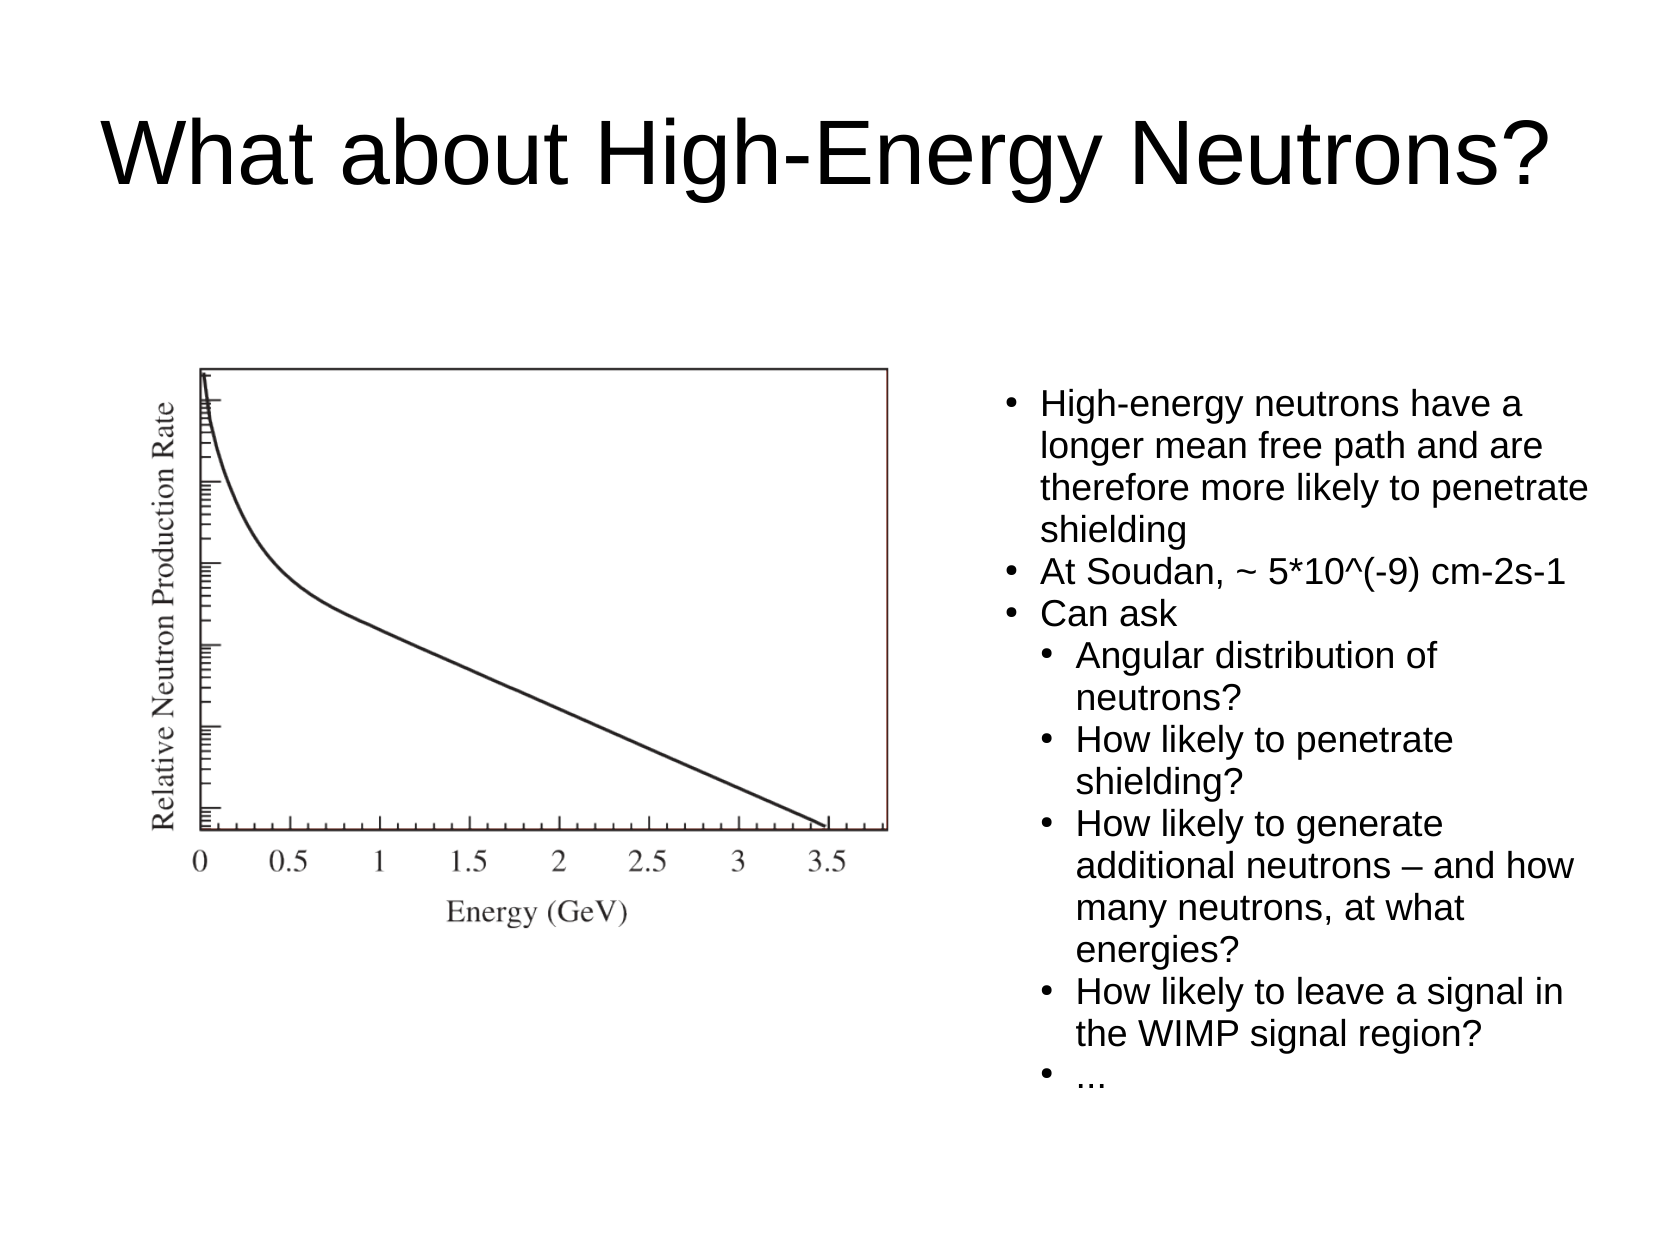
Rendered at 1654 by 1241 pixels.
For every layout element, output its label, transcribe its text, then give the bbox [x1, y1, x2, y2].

text_box High-energy neutrons have a longer mean free path and are therefore more likely to penetrate shielding At Soudan, ~ 5*10^(-9) cm-2s-1 Can ask Angular distribution of neutrons? How likely to penetrate shielding? How likely to generate additional neutrons – and how many neutrons, at what energies? How likely to leave a signal in the WIMP signal region? ... [990, 375, 1621, 1104]
title What about High-Energy Neutrons? [82, 49, 1571, 257]
picture [129, 350, 916, 939]
